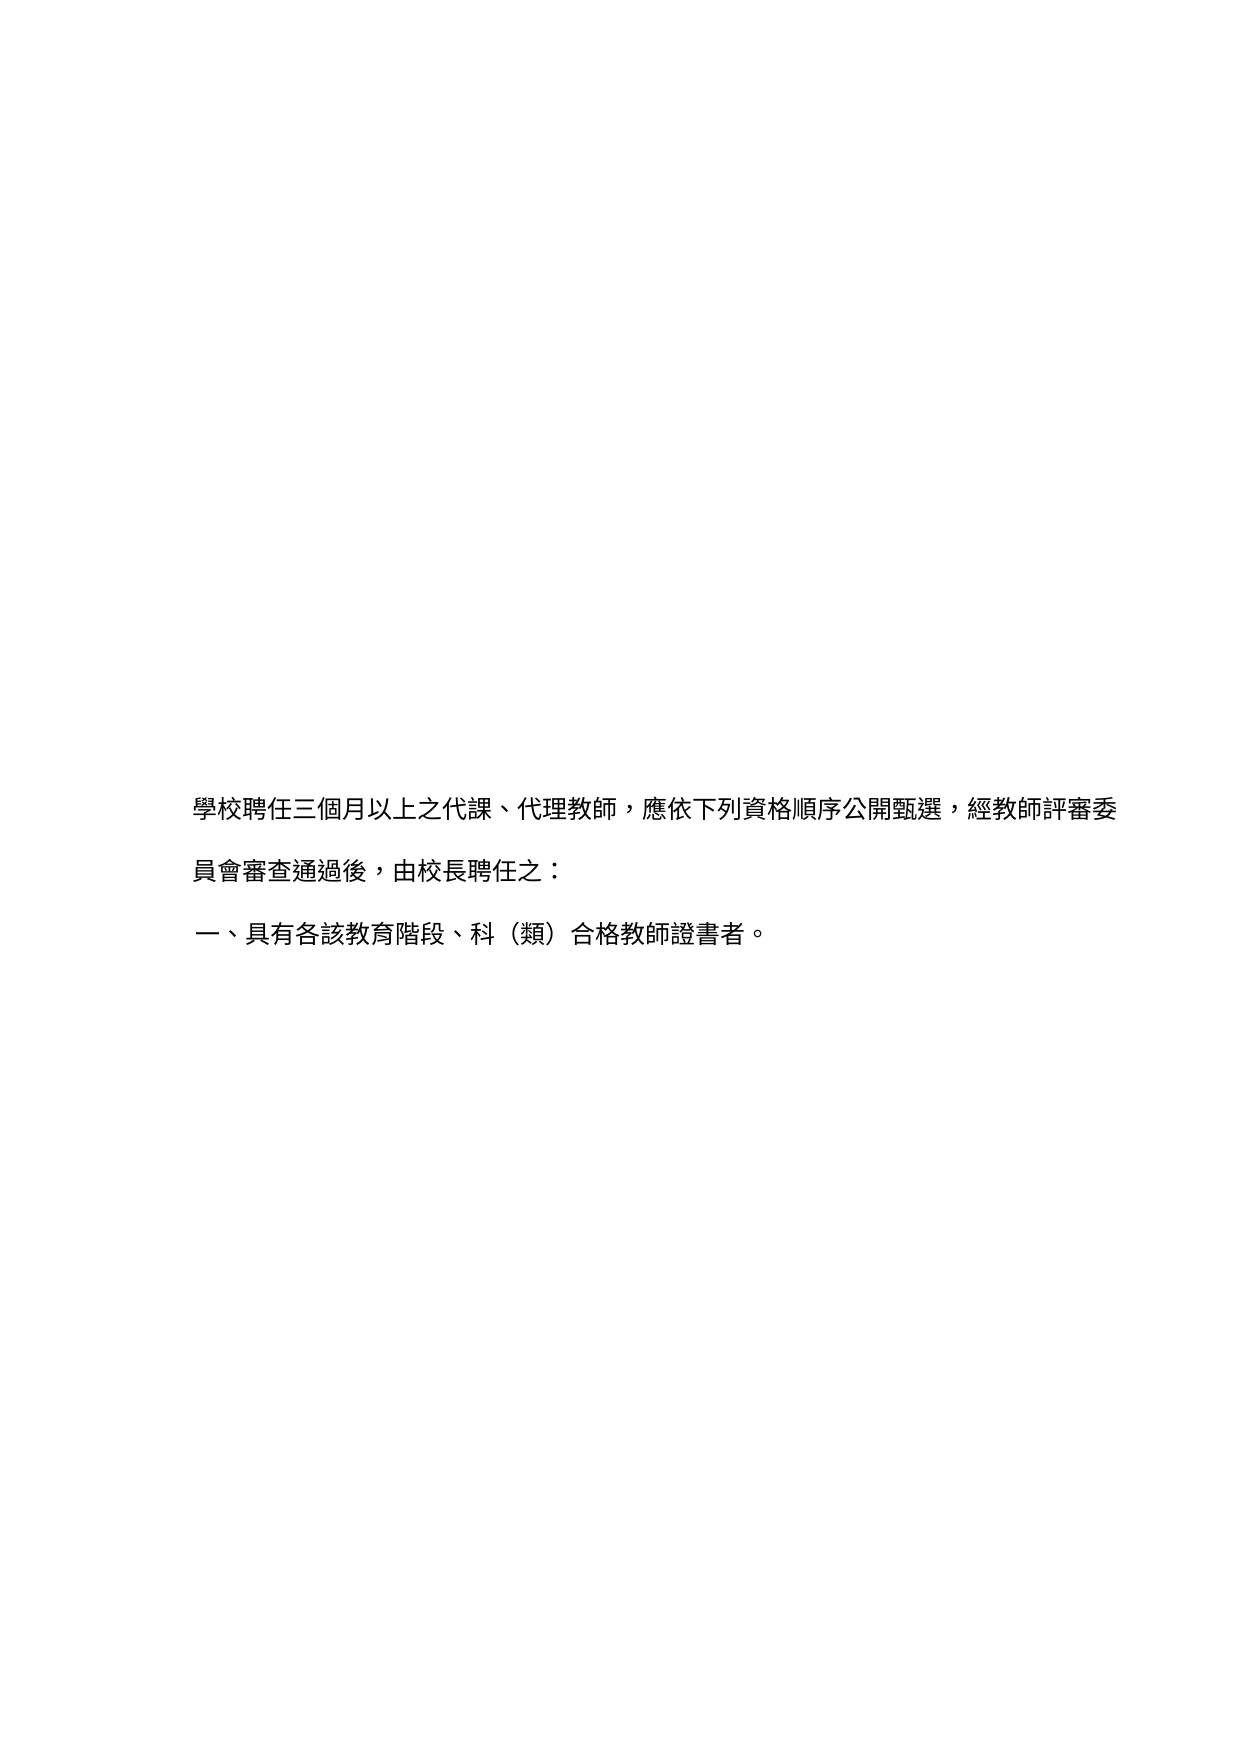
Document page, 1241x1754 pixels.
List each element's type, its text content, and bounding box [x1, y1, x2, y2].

text 一、具有各該教育階段、科（類）合格教師證書者。 [118, 891, 1122, 953]
text 學校聘任三個月以上之代課、代理教師，應依下列資格順序公開甄選，經教師評審委員會審查通過後，由校長聘任之： [192, 766, 1122, 891]
